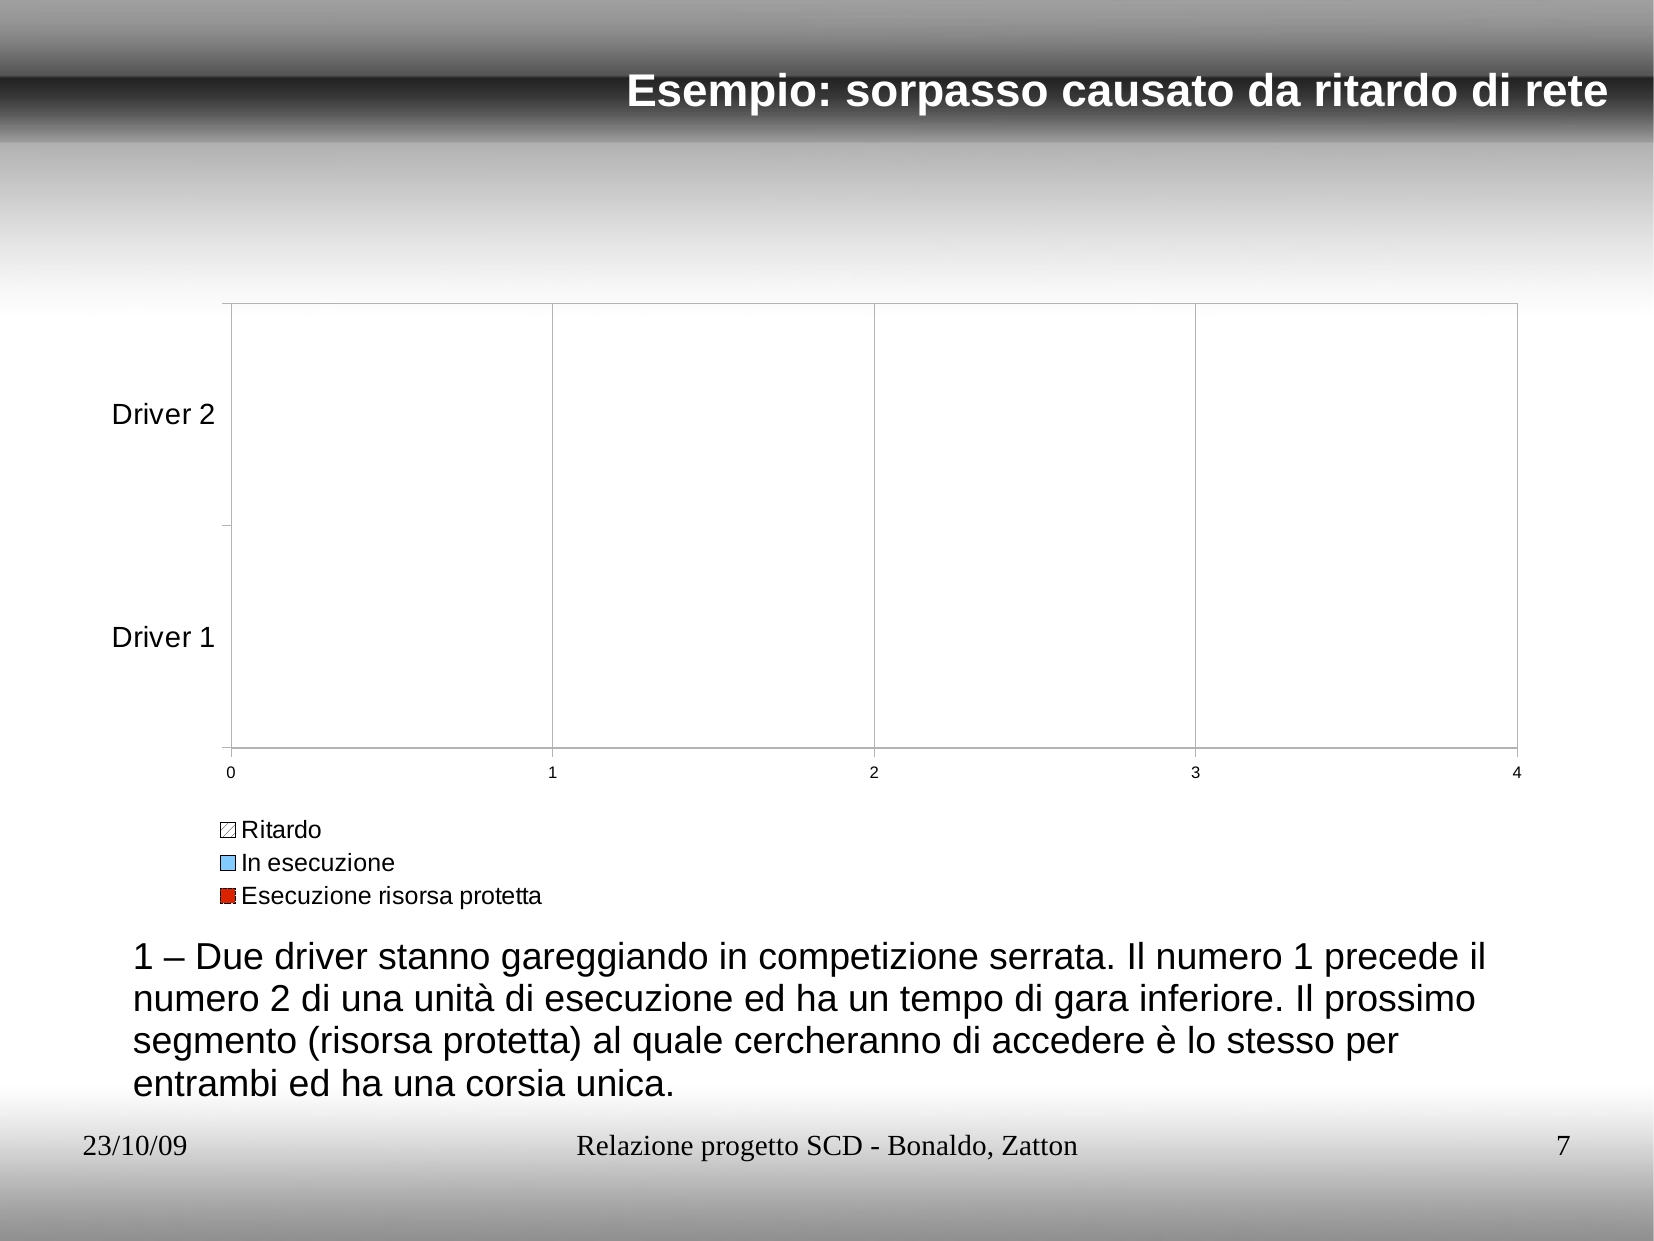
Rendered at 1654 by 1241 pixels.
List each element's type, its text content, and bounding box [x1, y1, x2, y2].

text_box Esempio: sorpasso causato da ritardo di rete [501, 31, 1625, 119]
chart [82, 290, 1571, 944]
text_box 1 – Due driver stanno gareggiando in competizione serrata. Il numero 1 precede il numero 2 di una unità di esecuzione ed ha un tempo di gara inferiore. Il prossimo segmento (risorsa protetta) al quale cercheranno di accedere è lo stesso per entrambi ed ha una corsia unica. [118, 928, 1536, 1112]
picture [0, 0, 1654, 1241]
